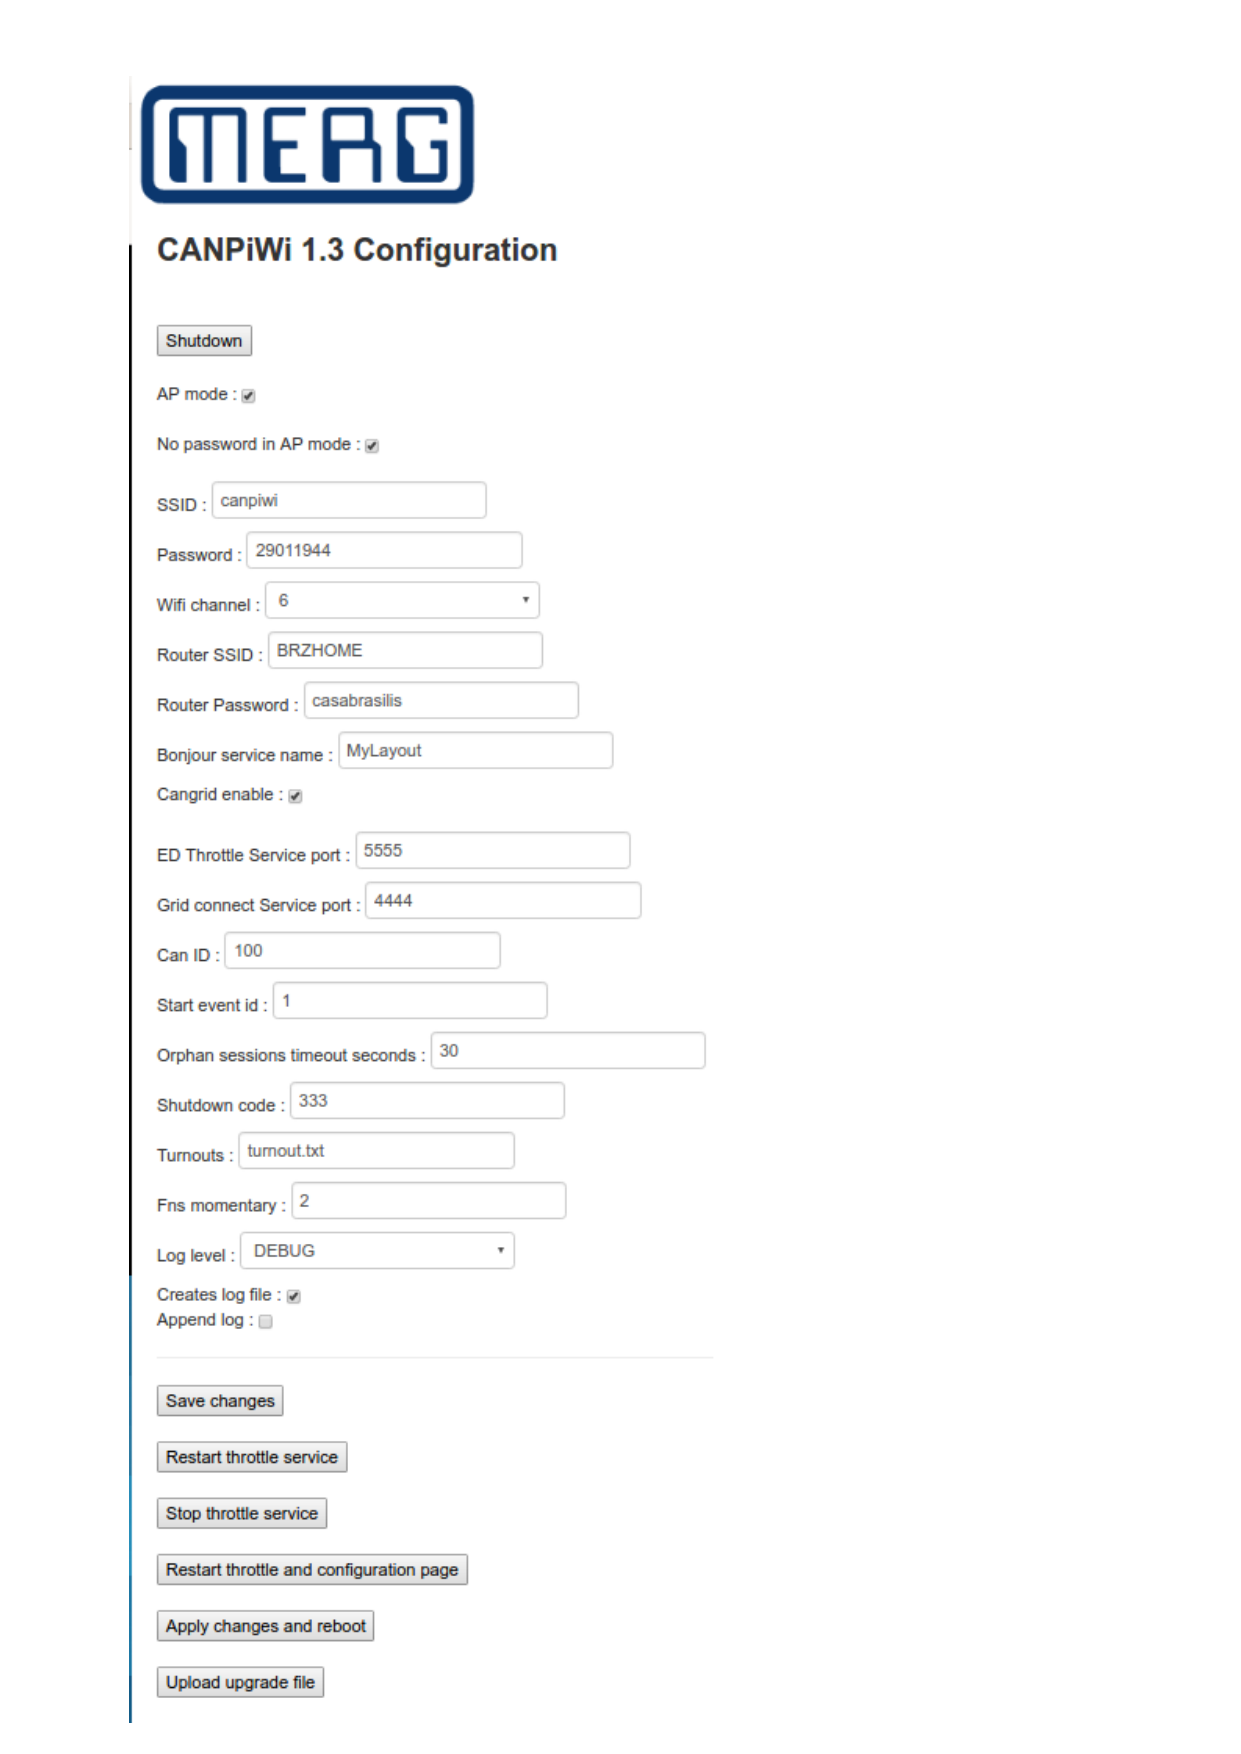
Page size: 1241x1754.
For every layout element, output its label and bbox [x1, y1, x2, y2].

picture [129, 76, 714, 1723]
